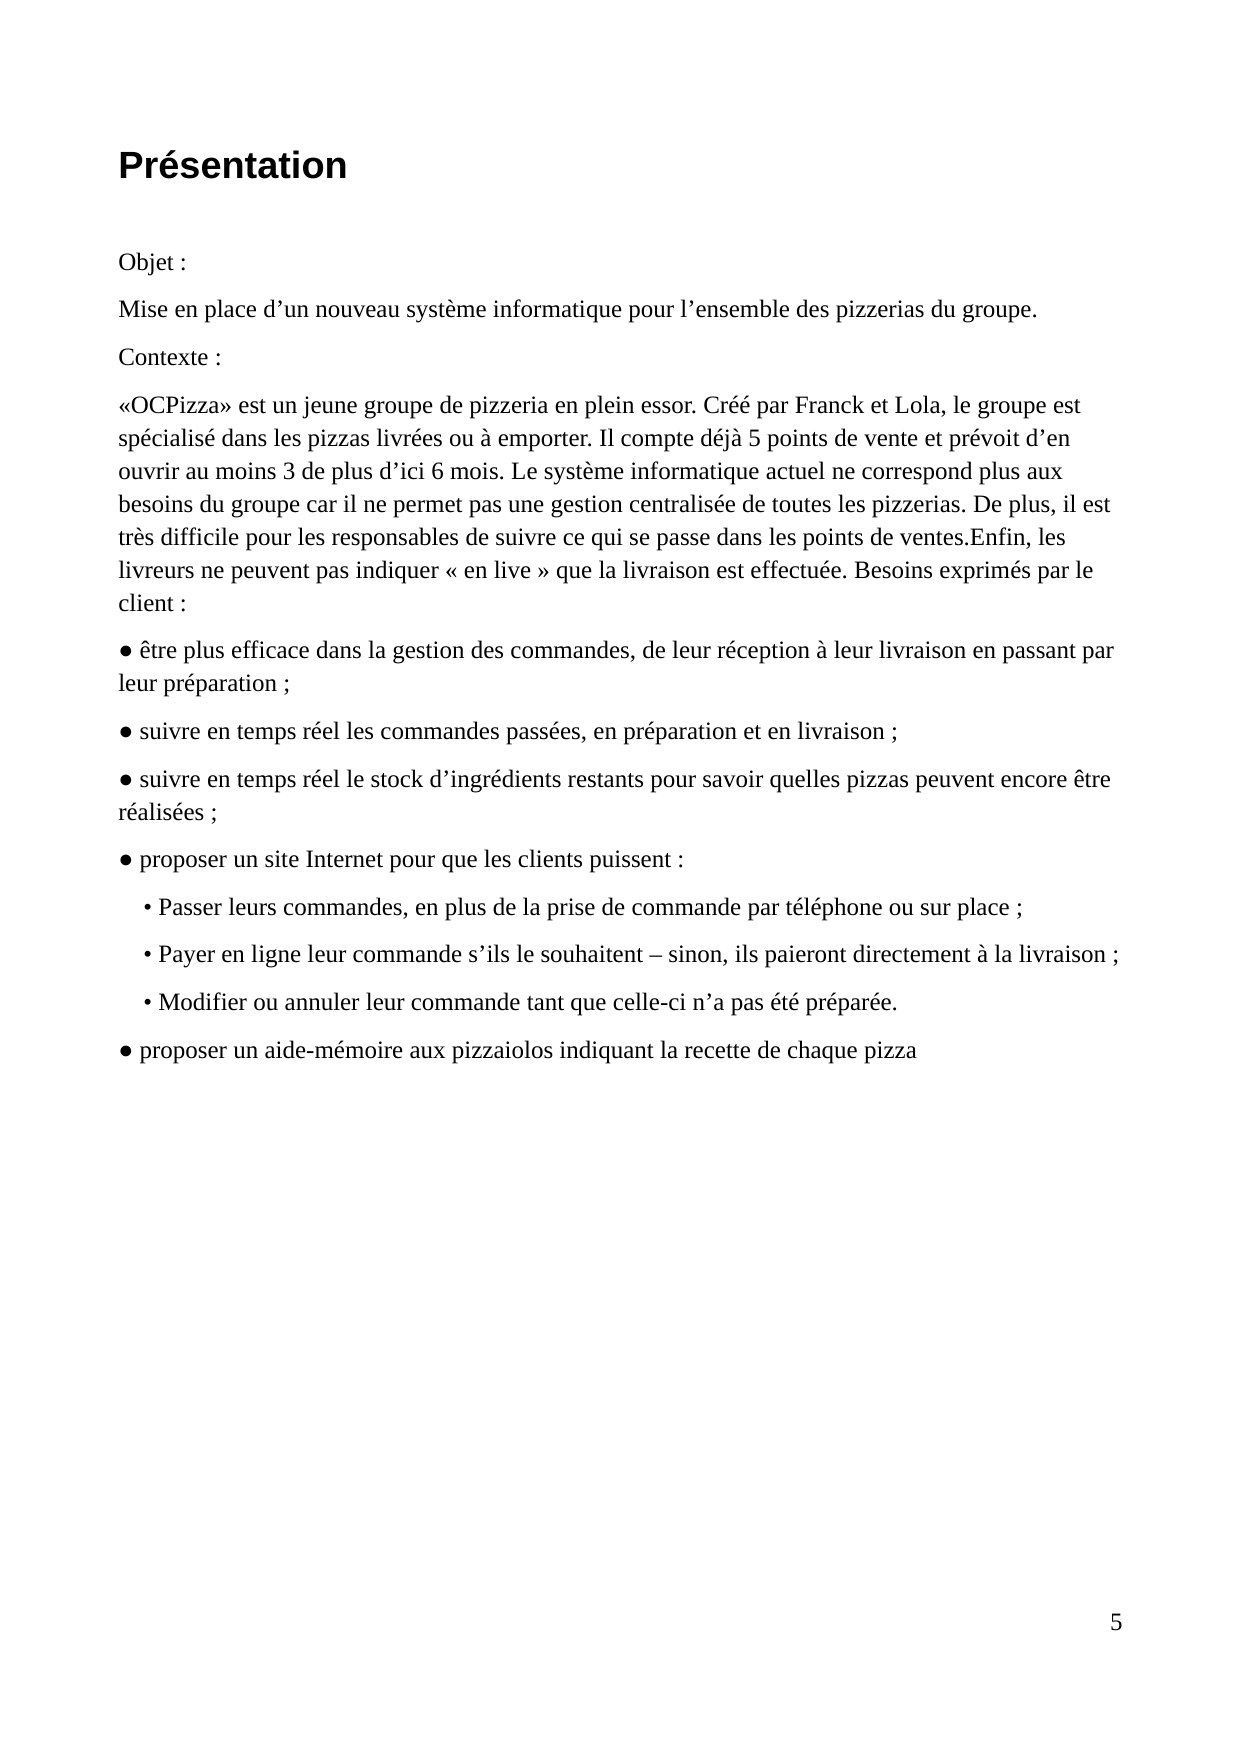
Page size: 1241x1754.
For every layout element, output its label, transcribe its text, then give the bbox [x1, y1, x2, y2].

subtitle Mise en place d’un nouveau système informatique pour l’ensemble des pizzerias du groupe. [118, 294, 1122, 323]
subtitle • Passer leurs commandes, en plus de la prise de commande par téléphone ou sur place ; [118, 892, 1122, 921]
subtitle ● suivre en temps réel les commandes passées, en préparation et en livraison ; [118, 716, 1122, 745]
subtitle • Payer en ligne leur commande s’ils le souhaitent – sinon, ils paieront directement à la livraison ; [118, 939, 1122, 968]
subtitle ● proposer un site Internet pour que les clients puissent : [118, 844, 1122, 873]
subtitle ● proposer un aide-mémoire aux pizzaiolos indiquant la recette de chaque pizza [118, 1035, 1122, 1063]
subtitle Présentation [118, 143, 1122, 187]
subtitle ● être plus efficace dans la gestion des commandes, de leur réception à leur livraison en passant par leur préparation ; [118, 635, 1122, 697]
subtitle Contexte : [118, 342, 1122, 371]
subtitle ● suivre en temps réel le stock d’ingrédients restants pour savoir quelles pizzas peuvent encore être réalisées ; [118, 764, 1122, 825]
subtitle • Modifier ou annuler leur commande tant que celle-ci n’a pas été préparée. [118, 987, 1122, 1016]
subtitle Objet : [118, 247, 1122, 276]
subtitle «OCPizza» est un jeune groupe de pizzeria en plein essor. Créé par Franck et Lola, le groupe est spécialisé dans les pizzas livrées ou à emporter. Il compte déjà 5 points de vente et prévoit d’en ouvrir au moins 3 de plus d’ici 6 mois. Le système informatique actuel ne correspond plus aux besoins du groupe car il ne permet pas une gestion centralisée de toutes les pizzerias. De plus, il est très difficile pour les responsables de suivre ce qui se passe dans les points de ventes.Enfin, les livreurs ne peuvent pas indiquer « en live » que la livraison est effectuée. Besoins exprimés par le client : [118, 390, 1122, 617]
